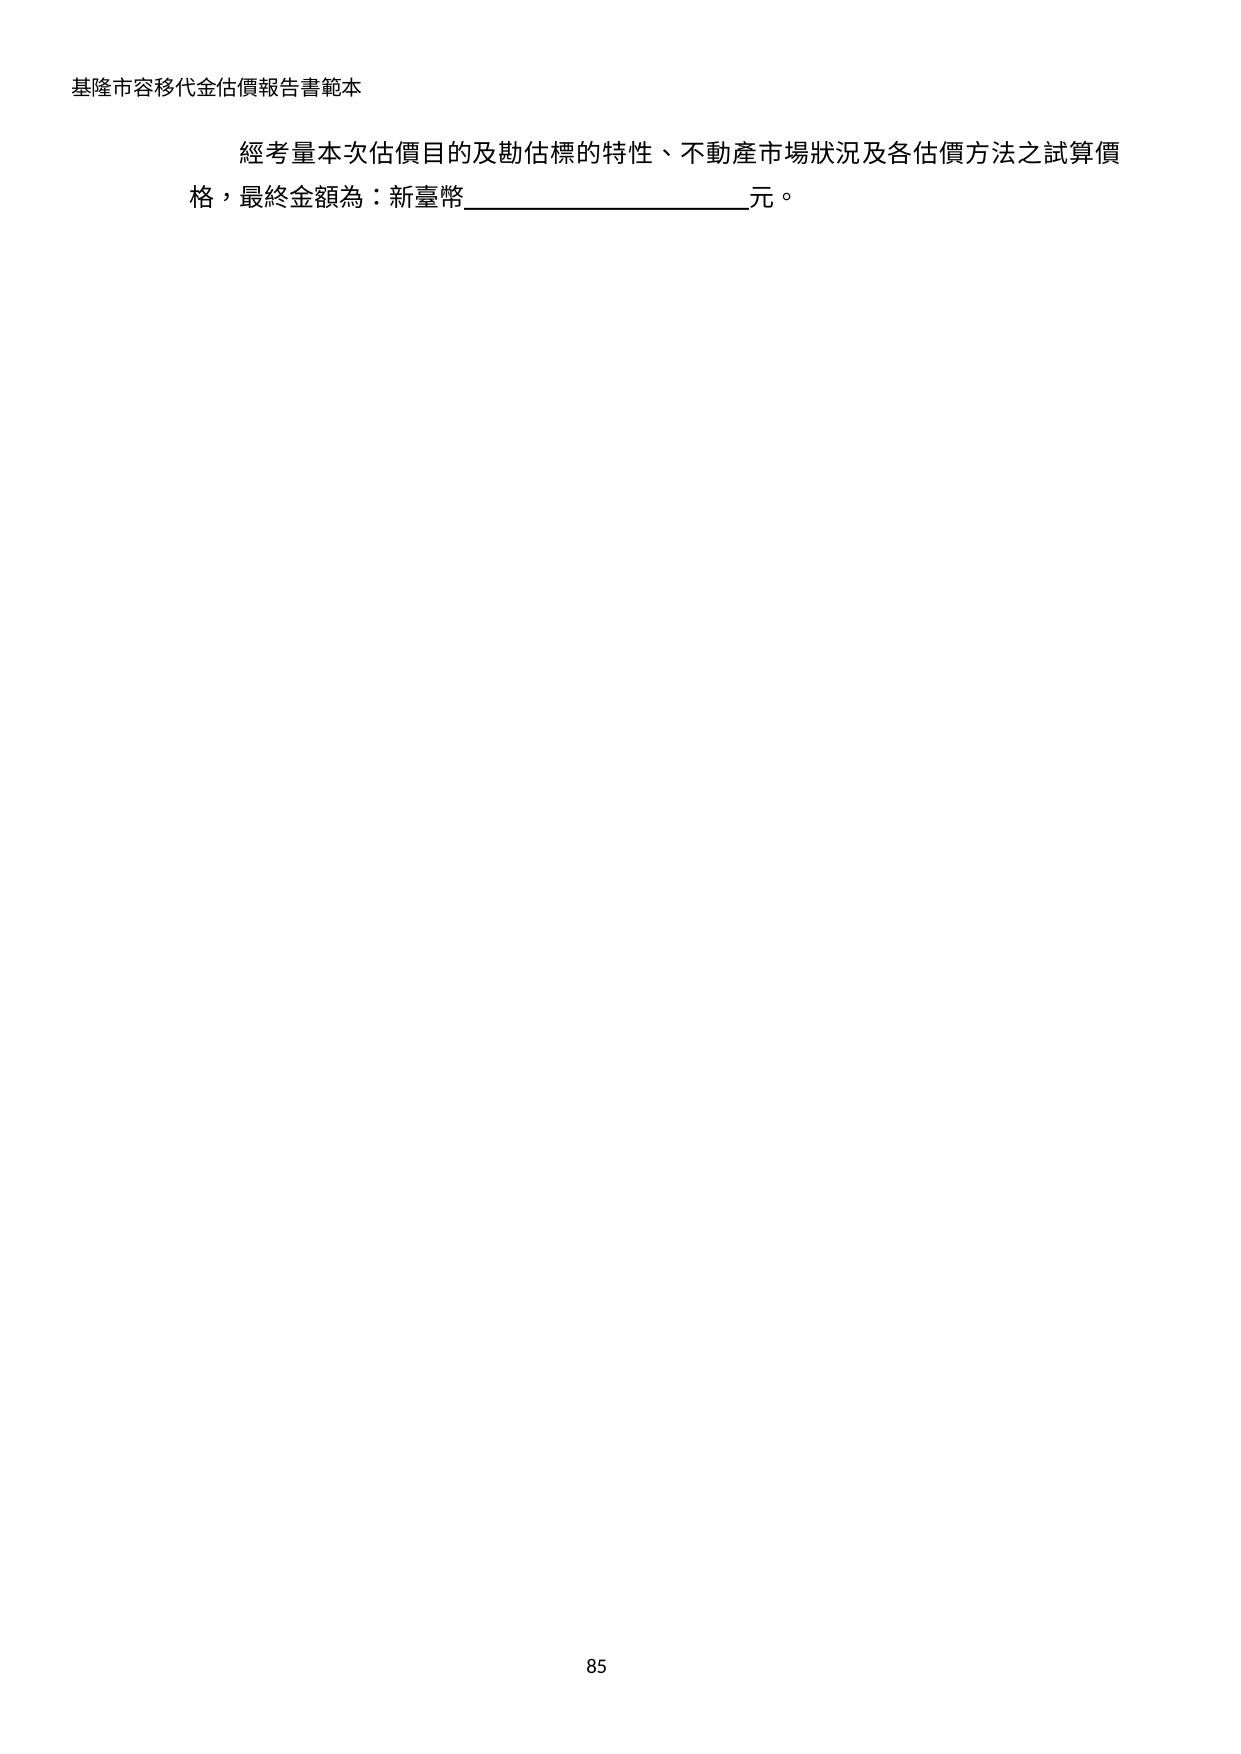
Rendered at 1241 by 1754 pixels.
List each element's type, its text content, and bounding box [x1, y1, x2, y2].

text 經考量本次估價目的及勘估標的特性、不動產市場狀況及各估價方法之試算價格，最終金額為：新臺幣___________________元。 [189, 127, 1122, 215]
